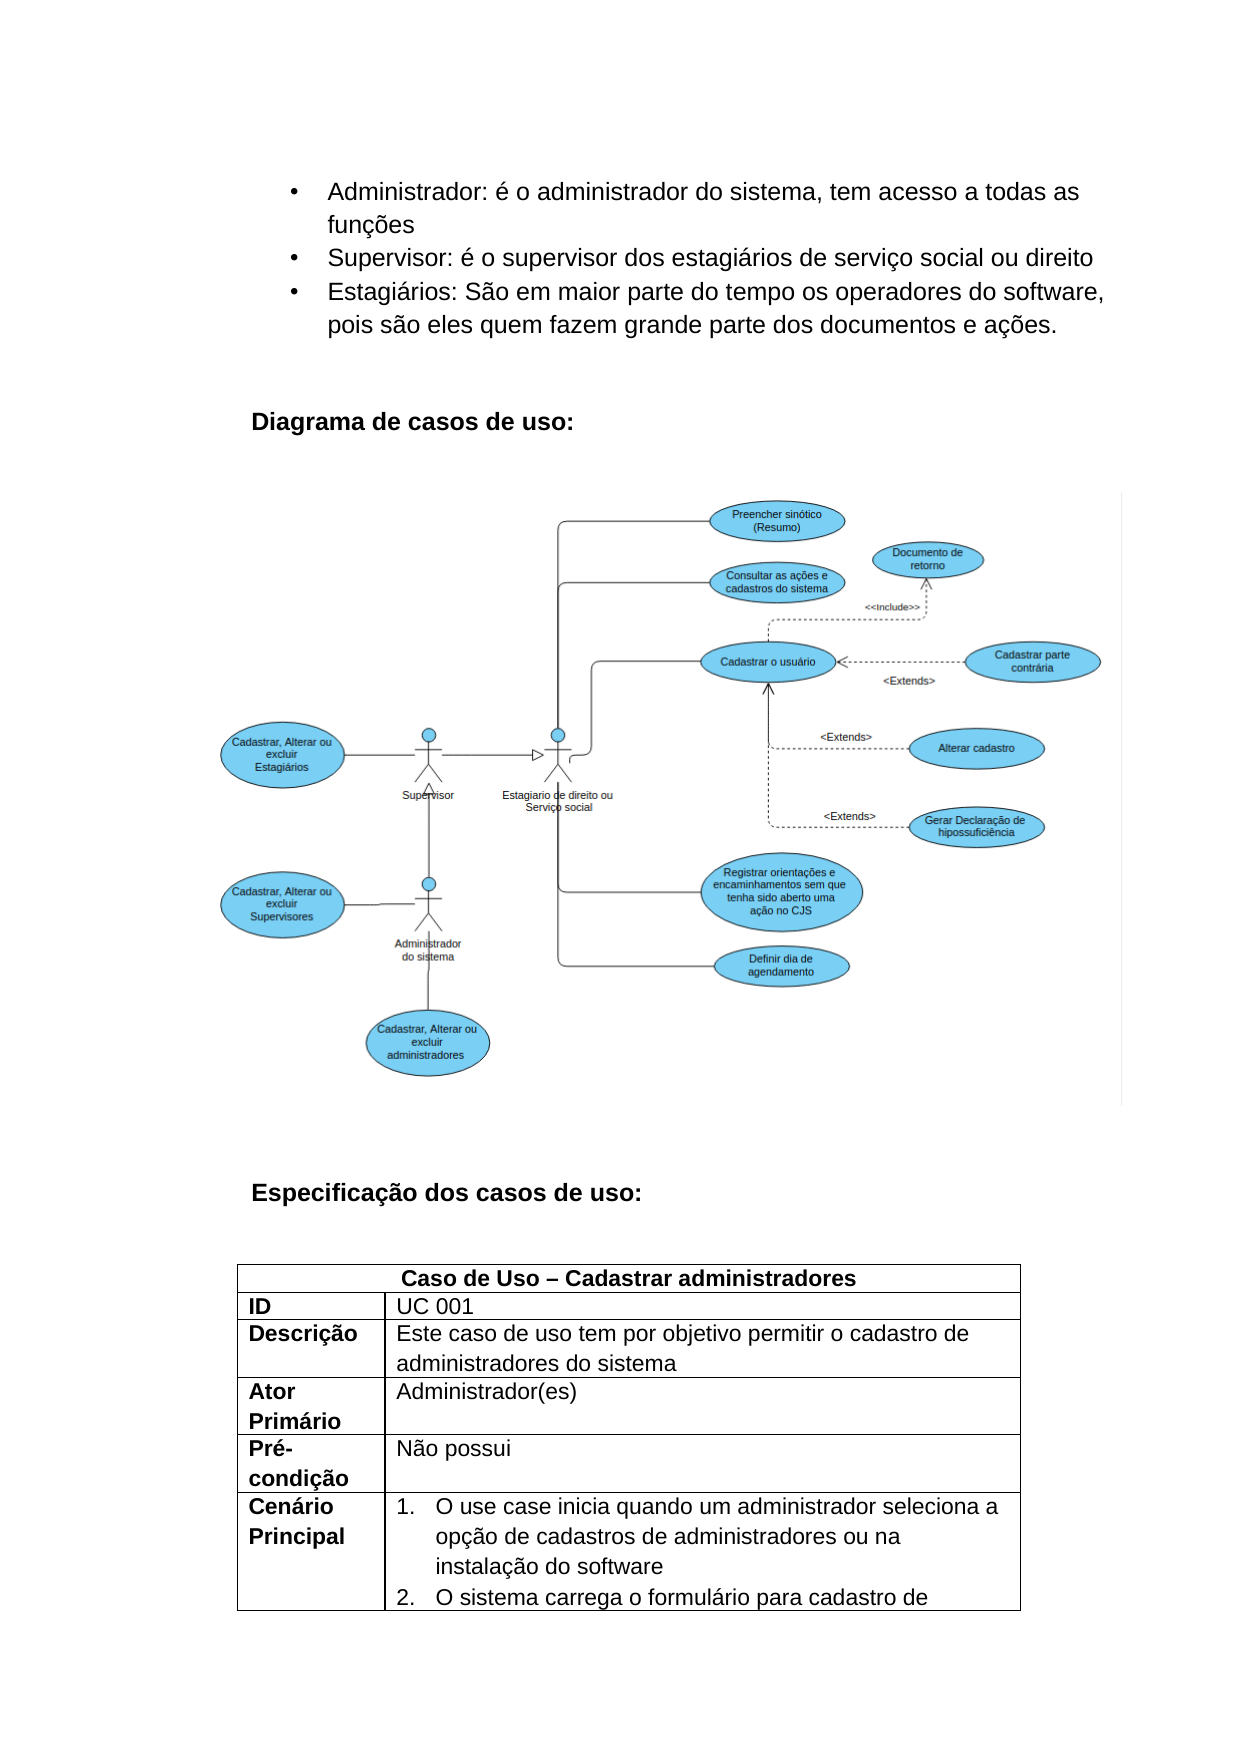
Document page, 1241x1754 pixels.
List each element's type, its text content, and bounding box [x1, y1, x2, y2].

text Especificação dos casos de uso: [177, 1178, 1122, 1207]
list Supervisor: é o supervisor dos estagiários de serviço social ou direito [290, 243, 1122, 272]
table_cell Administrador(es) [386, 1378, 1020, 1434]
table_cell Cenário Principal [238, 1493, 384, 1610]
picture [177, 492, 1123, 1106]
table_header Caso de Uso – Cadastrar administradores [238, 1265, 1020, 1292]
table_cell O use case inicia quando um administrador seleciona a opção de cadastros de administradores ou na instalação do software O sistema carrega o formulário para cadastro de [386, 1493, 1020, 1610]
table_cell Descrição [238, 1320, 384, 1377]
table_cell Este caso de uso tem por objetivo permitir o cadastro de administradores do sistema [386, 1320, 1020, 1377]
table_cell Ator Primário [238, 1378, 384, 1434]
table_cell UC 001 [386, 1293, 1020, 1319]
list Administrador: é o administrador do sistema, tem acesso a todas as funções [290, 177, 1122, 239]
text Diagrama de casos de uso: [177, 407, 1122, 435]
list Estagiários: São em maior parte do tempo os operadores do software, pois são eles quem fazem grande parte dos documentos e ações. [290, 276, 1122, 338]
table_cell ID [238, 1293, 384, 1319]
table_cell Não possui [386, 1435, 1020, 1492]
table_cell Pré-condição [238, 1435, 384, 1492]
